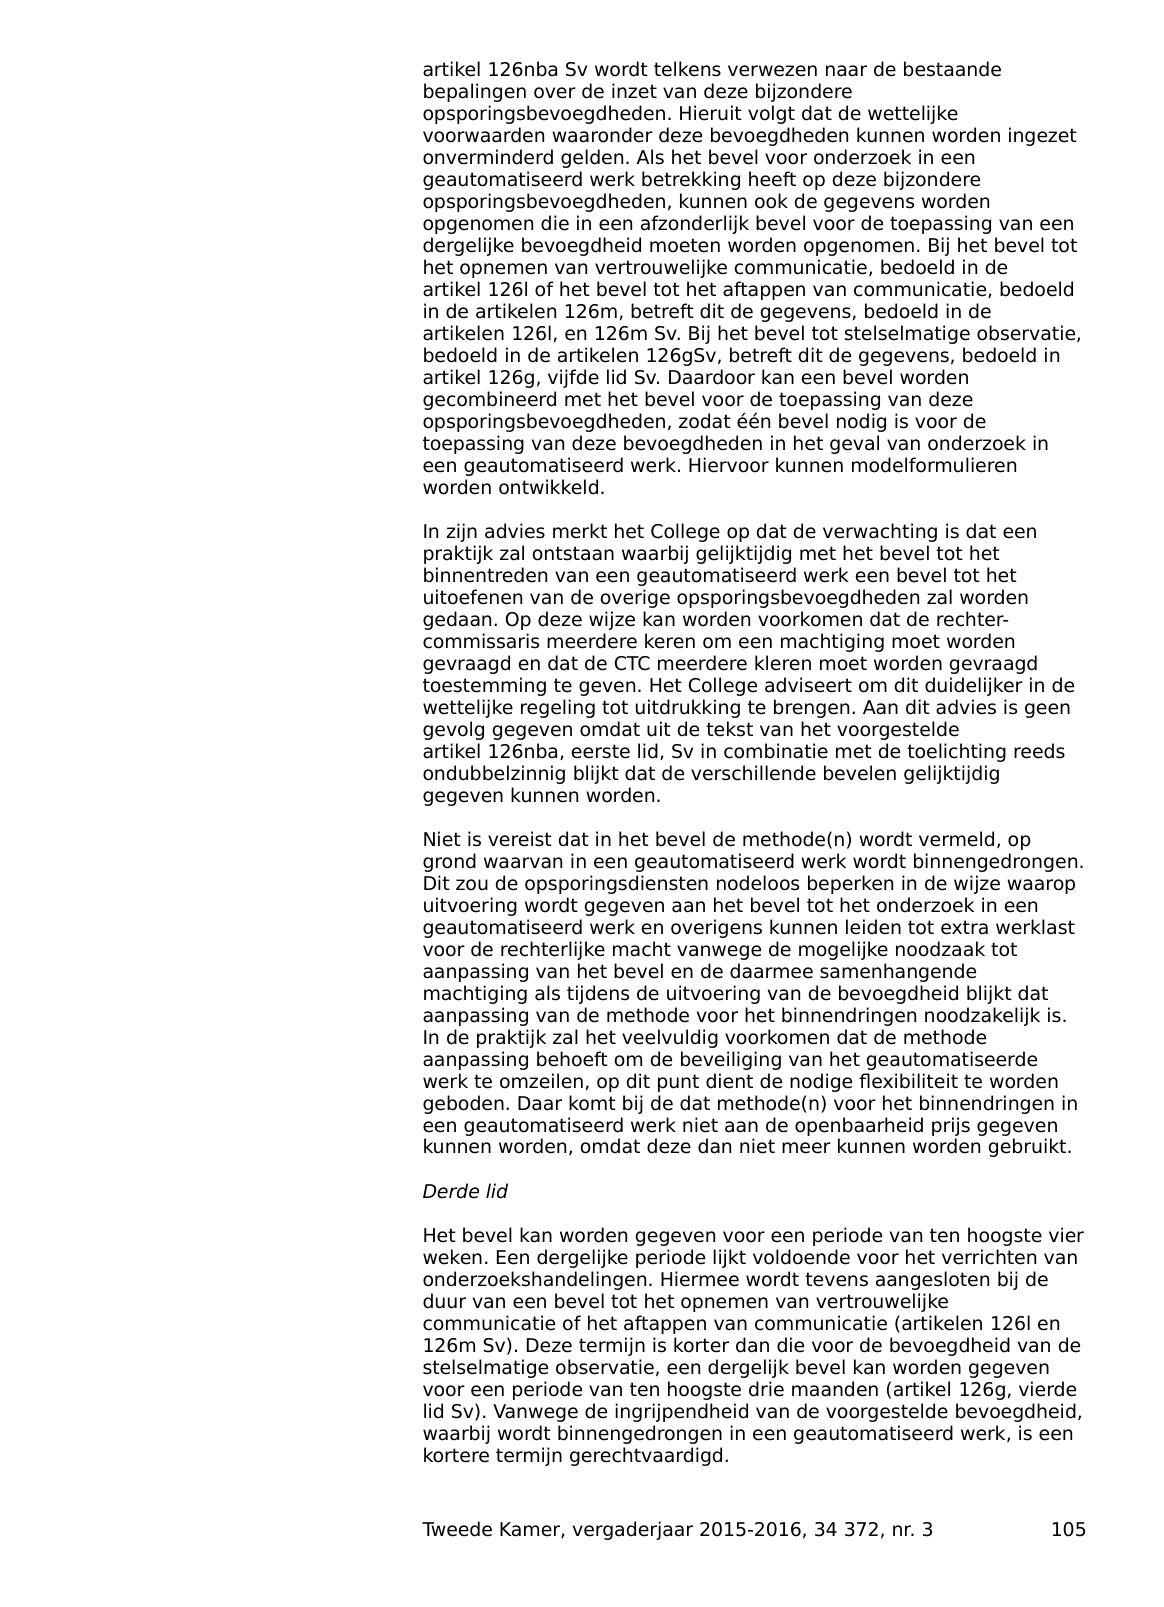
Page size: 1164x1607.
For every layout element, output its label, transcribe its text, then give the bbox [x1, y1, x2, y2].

text artikel 126nba Sv wordt telkens verwezen naar de bestaande bepalingen over de inzet van deze bijzondere opsporingsbevoegdheden. Hieruit volgt dat de wettelijke voorwaarden waaronder deze bevoegdheden kunnen worden ingezet onverminderd gelden. Als het bevel voor onderzoek in een geautomatiseerd werk betrekking heeft op deze bijzondere opsporingsbevoegdheden, kunnen ook de gegevens worden opgenomen die in een afzonderlijk bevel voor de toepassing van een dergelijke bevoegdheid moeten worden opgenomen. Bij het bevel tot het opnemen van vertrouwelijke communicatie, bedoeld in de artikel 126l of het bevel tot het aftappen van communicatie, bedoeld in de artikelen 126m, betreft dit de gegevens, bedoeld in de artikelen 126l, en 126m Sv. Bij het bevel tot stelselmatige observatie, bedoeld in de artikelen 126gSv, betreft dit de gegevens, bedoeld in artikel 126g, vijfde lid Sv. Daardoor kan een bevel worden gecombineerd met het bevel voor de toepassing van deze opsporingsbevoegdheden, zodat één bevel nodig is voor de toepassing van deze bevoegdheden in het geval van onderzoek in een geautomatiseerd werk. Hiervoor kunnen modelformulieren worden ontwikkeld. [422, 59, 1087, 499]
subtitle Derde lid [422, 1181, 1087, 1203]
text Het bevel kan worden gegeven voor een periode van ten hoogste vier weken. Een dergelijke periode lijkt voldoende voor het verrichten van onderzoekshandelingen. Hiermee wordt tevens aangesloten bij de duur van een bevel tot het opnemen van vertrouwelijke communicatie of het aftappen van communicatie (artikelen 126l en 126m Sv). Deze termijn is korter dan die voor de bevoegdheid van de stelselmatige observatie, een dergelijk bevel kan worden gegeven voor een periode van ten hoogste drie maanden (artikel 126g, vierde lid Sv). Vanwege de ingrijpendheid van de voorgestelde bevoegdheid, waarbij wordt binnengedrongen in een geautomatiseerd werk, is een kortere termijn gerechtvaardigd. [422, 1225, 1087, 1467]
text In zijn advies merkt het College op dat de verwachting is dat een praktijk zal ontstaan waarbij gelijktijdig met het bevel tot het binnentreden van een geautomatiseerd werk een bevel tot het uitoefenen van de overige opsporingsbevoegdheden zal worden gedaan. Op deze wijze kan worden voorkomen dat de rechter-commissaris meerdere keren om een machtiging moet worden gevraagd en dat de CTC meerdere kleren moet worden gevraagd toestemming te geven. Het College adviseert om dit duidelijker in de wettelijke regeling tot uitdrukking te brengen. Aan dit advies is geen gevolg gegeven omdat uit de tekst van het voorgestelde artikel 126nba, eerste lid, Sv in combinatie met de toelichting reeds ondubbelzinnig blijkt dat de verschillende bevelen gelijktijdig gegeven kunnen worden. [422, 521, 1087, 807]
text Niet is vereist dat in het bevel de methode(n) wordt vermeld, op grond waarvan in een geautomatiseerd werk wordt binnengedrongen. Dit zou de opsporingsdiensten nodeloos beperken in de wijze waarop uitvoering wordt gegeven aan het bevel tot het onderzoek in een geautomatiseerd werk en overigens kunnen leiden tot extra werklast voor de rechterlijke macht vanwege de mogelijke noodzaak tot aanpassing van het bevel en de daarmee samenhangende machtiging als tijdens de uitvoering van de bevoegdheid blijkt dat aanpassing van de methode voor het binnendringen noodzakelijk is. In de praktijk zal het veelvuldig voorkomen dat de methode aanpassing behoeft om de beveiliging van het geautomatiseerde werk te omzeilen, op dit punt dient de nodige flexibiliteit te worden geboden. Daar komt bij de dat methode(n) voor het binnendringen in een geautomatiseerd werk niet aan de openbaarheid prijs gegeven kunnen worden, omdat deze dan niet meer kunnen worden gebruikt. [422, 829, 1087, 1158]
